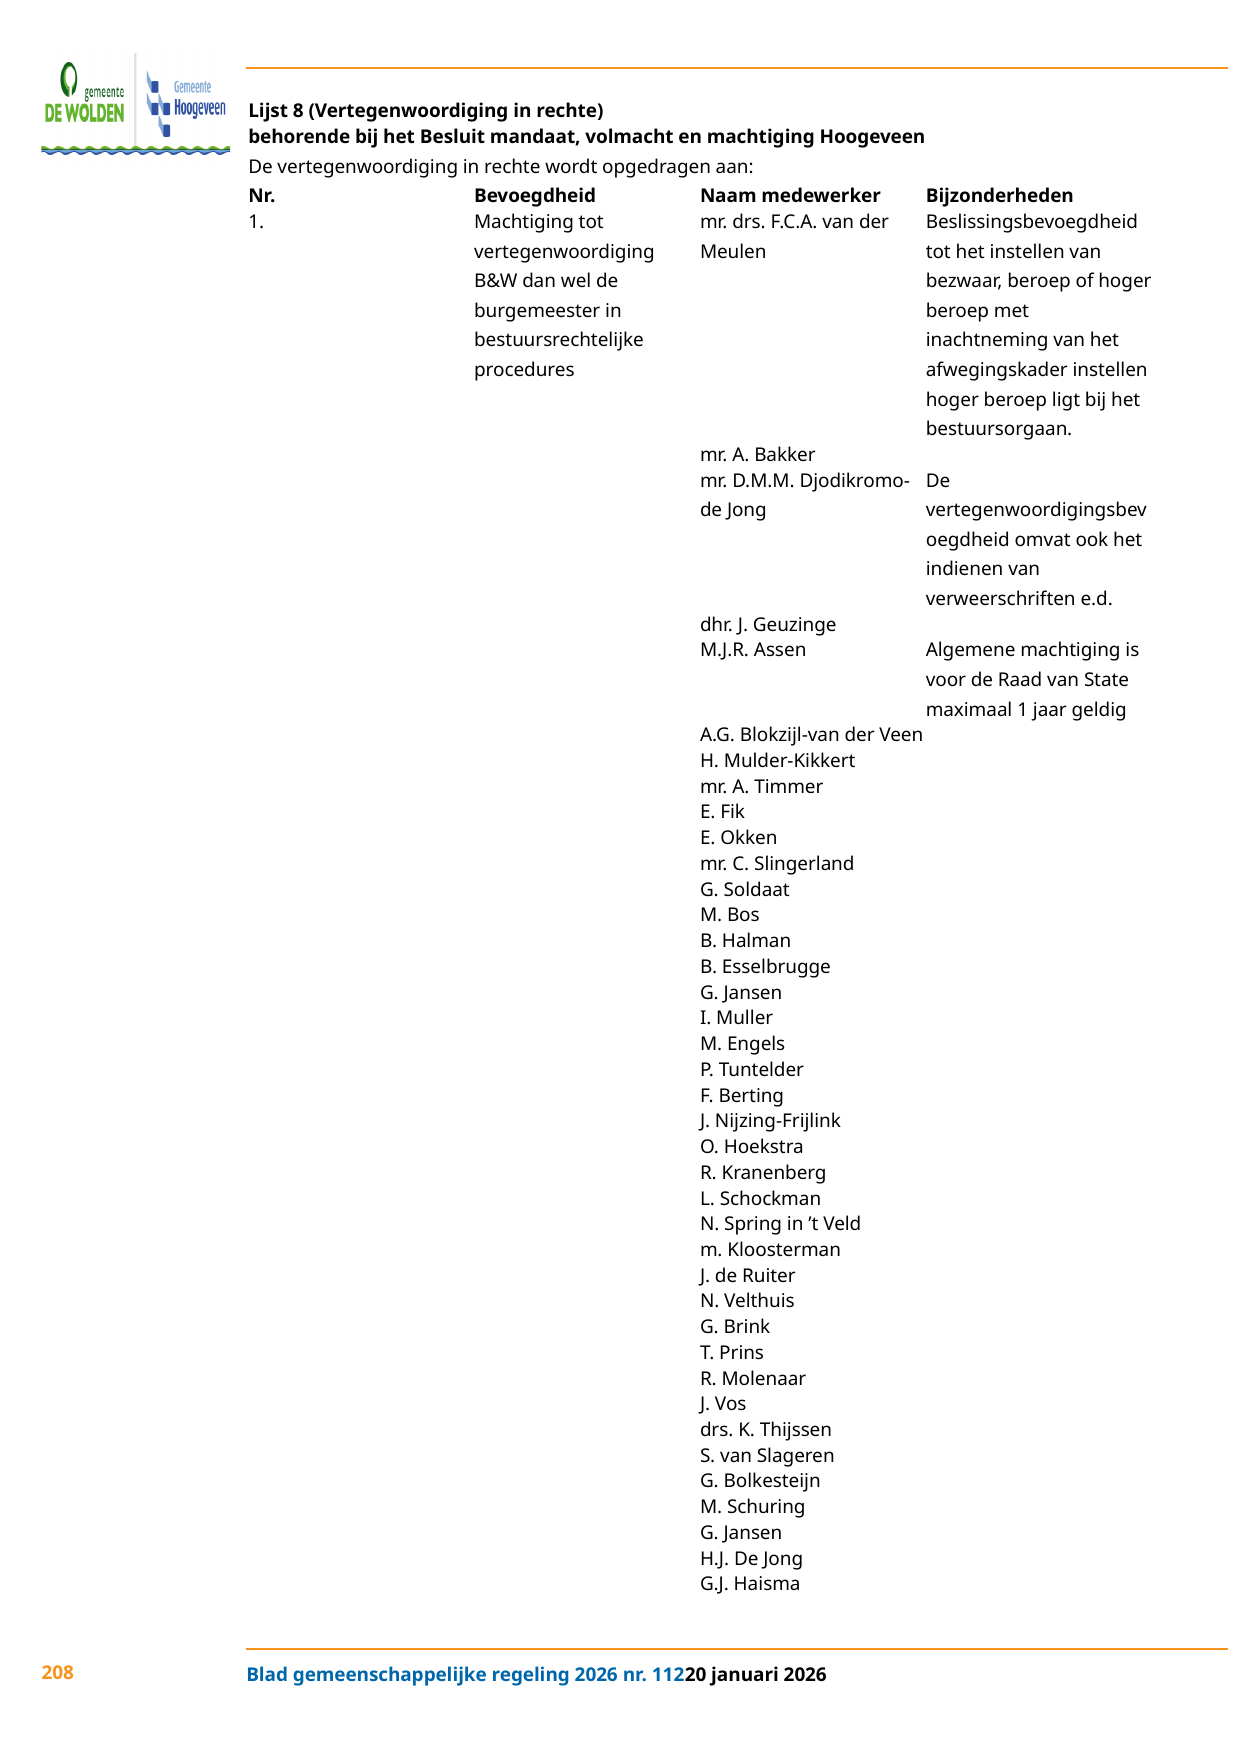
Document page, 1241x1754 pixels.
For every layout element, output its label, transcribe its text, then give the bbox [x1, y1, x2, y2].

table_cell G. Bolkesteijn [700, 1468, 926, 1493]
table_cell [926, 1108, 1152, 1133]
table_cell [926, 1339, 1152, 1365]
table_header Bevoegdheid [474, 183, 700, 208]
table_cell [926, 1468, 1152, 1493]
table_cell G. Brink [700, 1313, 926, 1339]
table_header Bijzonderheden [926, 183, 1152, 208]
table_cell [926, 825, 1152, 850]
table_cell [926, 953, 1152, 979]
table_cell G. Soldaat [700, 876, 926, 902]
table_cell [926, 1313, 1152, 1339]
table_cell [926, 747, 1152, 773]
table_cell [926, 1545, 1152, 1571]
table_cell mr. drs. F.C.A. van der Meulen [700, 208, 926, 441]
table_cell drs. K. Thijssen [700, 1416, 926, 1442]
table_cell I. Muller [700, 1005, 926, 1030]
table_cell J. de Ruiter [700, 1262, 926, 1288]
table_cell mr. C. Slingerland [700, 850, 926, 876]
table_cell [926, 1416, 1152, 1442]
table_cell H.J. De Jong [700, 1545, 926, 1571]
table_cell F. Berting [700, 1082, 926, 1107]
table_cell [926, 1030, 1152, 1056]
table_cell O. Hoekstra [700, 1133, 926, 1159]
table_cell Machtiging tot vertegenwoordiging B&W dan wel de burgemeester in bestuursrechtelijke procedures [474, 208, 700, 1596]
table_cell M. Schuring [700, 1494, 926, 1519]
table_cell Algemene machtiging is voor de Raad van State maximaal 1 jaar geldig [926, 637, 1152, 722]
text Lijst 8 (Vertegenwoordiging in rechte) [248, 95, 1152, 123]
table_cell G. Jansen [700, 979, 926, 1004]
table_cell [926, 979, 1152, 1004]
table_cell [926, 928, 1152, 953]
table_cell N. Spring in ’t Veld [700, 1210, 926, 1236]
table_cell [926, 1365, 1152, 1391]
table_cell [926, 722, 1152, 747]
table_cell [926, 1571, 1152, 1596]
table_cell [926, 1056, 1152, 1082]
table_cell R. Molenaar [700, 1365, 926, 1391]
table_cell [926, 1210, 1152, 1236]
table_cell m. Kloosterman [700, 1236, 926, 1262]
table_cell M. Engels [700, 1030, 926, 1056]
table_cell [926, 1236, 1152, 1262]
table_cell E. Okken [700, 825, 926, 850]
picture [41, 47, 231, 172]
table_cell [926, 902, 1152, 927]
table_cell [926, 1391, 1152, 1416]
table_cell [926, 1133, 1152, 1159]
text De vertegenwoordiging in rechte wordt opgedragen aan: [248, 153, 1152, 179]
table_cell [926, 1005, 1152, 1030]
table_cell [926, 1082, 1152, 1107]
table_cell M.J.R. Assen [700, 637, 926, 722]
table_cell [926, 441, 1152, 467]
table_cell A.G. Blokzijl-van der Veen [700, 722, 926, 747]
table_cell [926, 1185, 1152, 1210]
table_cell [926, 1494, 1152, 1519]
table_cell B. Esselbrugge [700, 953, 926, 979]
table_cell R. Kranenberg [700, 1159, 926, 1185]
table_cell [926, 1442, 1152, 1468]
table_cell [926, 799, 1152, 824]
table_cell [926, 850, 1152, 876]
table_header Naam medewerker [700, 183, 926, 208]
table_cell dhr. J. Geuzinge [700, 611, 926, 637]
table_cell B. Halman [700, 928, 926, 953]
table_cell 1. [248, 208, 474, 1596]
table_cell P. Tuntelder [700, 1056, 926, 1082]
table_cell G.J. Haisma [700, 1571, 926, 1596]
table_cell mr. A. Bakker [700, 441, 926, 467]
table_cell De vertegenwoordigingsbevoegdheid omvat ook het indienen van verweerschriften e.d. [926, 467, 1152, 611]
table_cell H. Mulder-Kikkert [700, 747, 926, 773]
table_header Nr. [248, 183, 474, 208]
table_cell [926, 1288, 1152, 1313]
table_cell G. Jansen [700, 1519, 926, 1545]
table_cell [926, 1262, 1152, 1288]
table_cell [926, 773, 1152, 799]
table_cell mr. D.M.M. Djodikromo-de Jong [700, 467, 926, 611]
table_cell T. Prins [700, 1339, 926, 1365]
table_cell Beslissingsbevoegdheid tot het instellen van bezwaar, beroep of hoger beroep met inachtneming van het afwegingskader instellen hoger beroep ligt bij het bestuursorgaan. [926, 208, 1152, 441]
table_cell L. Schockman [700, 1185, 926, 1210]
table_cell E. Fik [700, 799, 926, 824]
table_cell [926, 1519, 1152, 1545]
table_cell N. Velthuis [700, 1288, 926, 1313]
table_cell [926, 876, 1152, 902]
table_cell M. Bos [700, 902, 926, 927]
table_cell mr. A. Timmer [700, 773, 926, 799]
table_cell S. van Slageren [700, 1442, 926, 1468]
table_cell [926, 611, 1152, 637]
table_cell J. Vos [700, 1391, 926, 1416]
table_cell J. Nijzing-Frijlink [700, 1108, 926, 1133]
table_cell [926, 1159, 1152, 1185]
text behorende bij het Besluit mandaat, volmacht en machtiging Hoogeveen [248, 123, 1152, 149]
